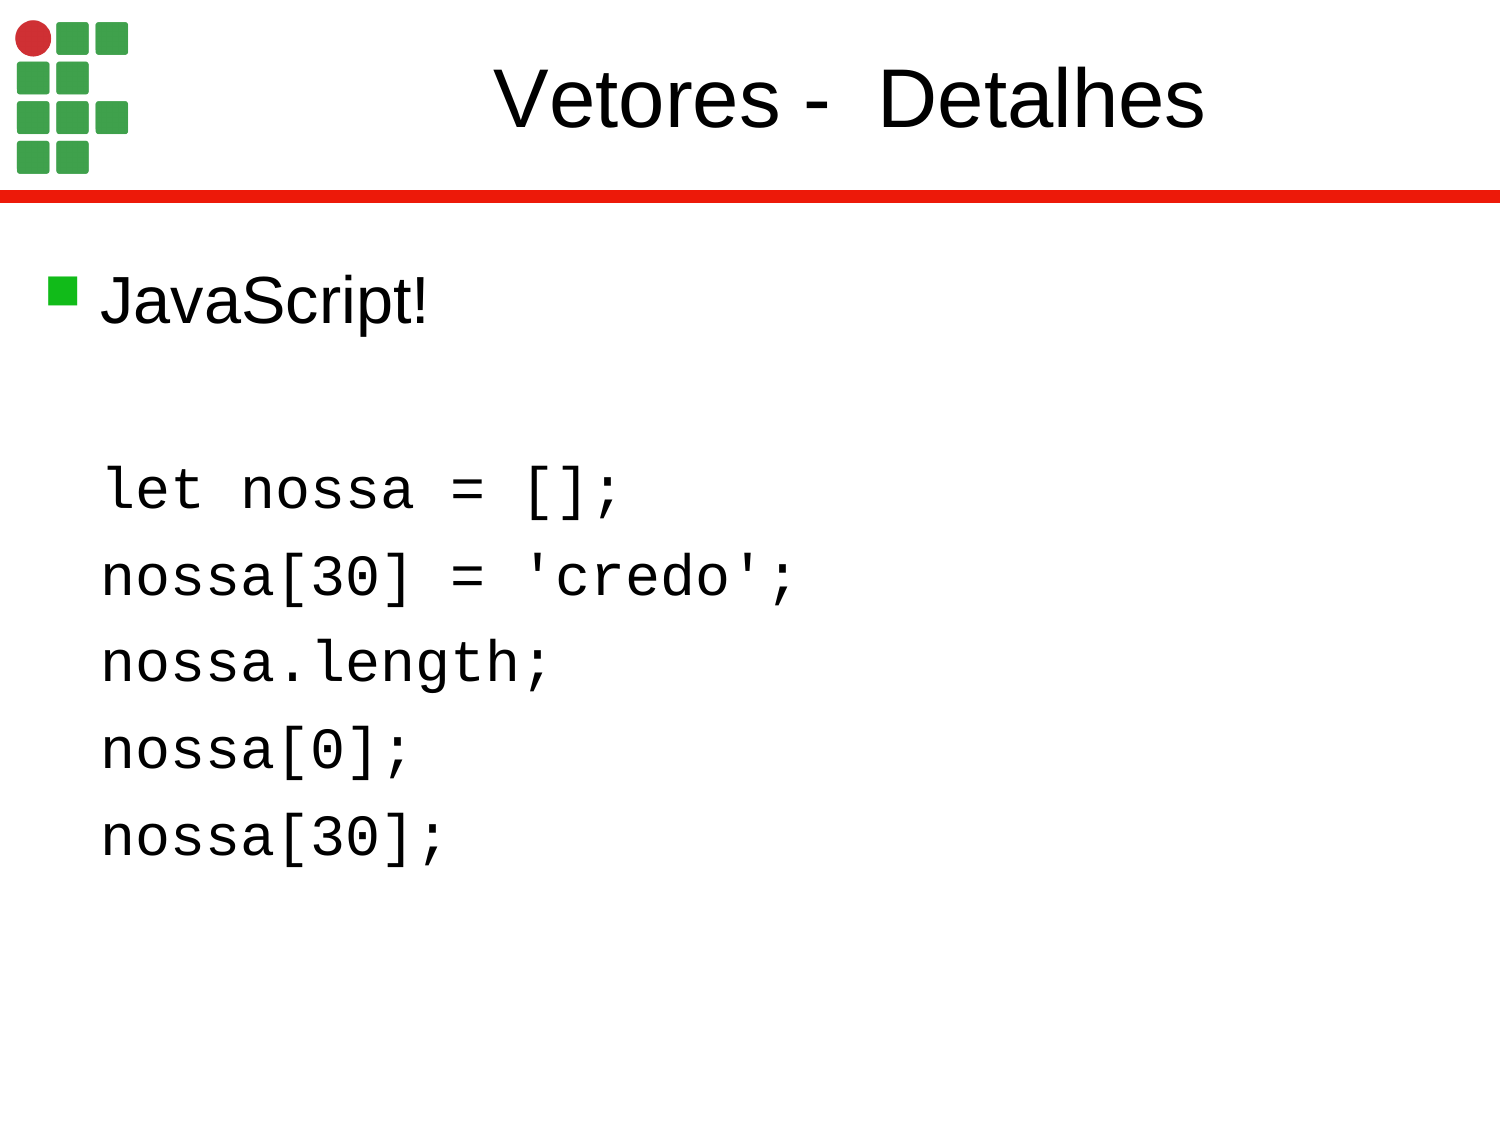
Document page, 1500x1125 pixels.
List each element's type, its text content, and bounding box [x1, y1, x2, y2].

picture [14, 16, 130, 178]
list JavaScript! let nossa = []; nossa[30] = 'credo'; nossa.length; nossa[0]; nossa[30]; [29, 207, 1471, 1087]
title Vetores - Detalhes [230, 0, 1471, 202]
